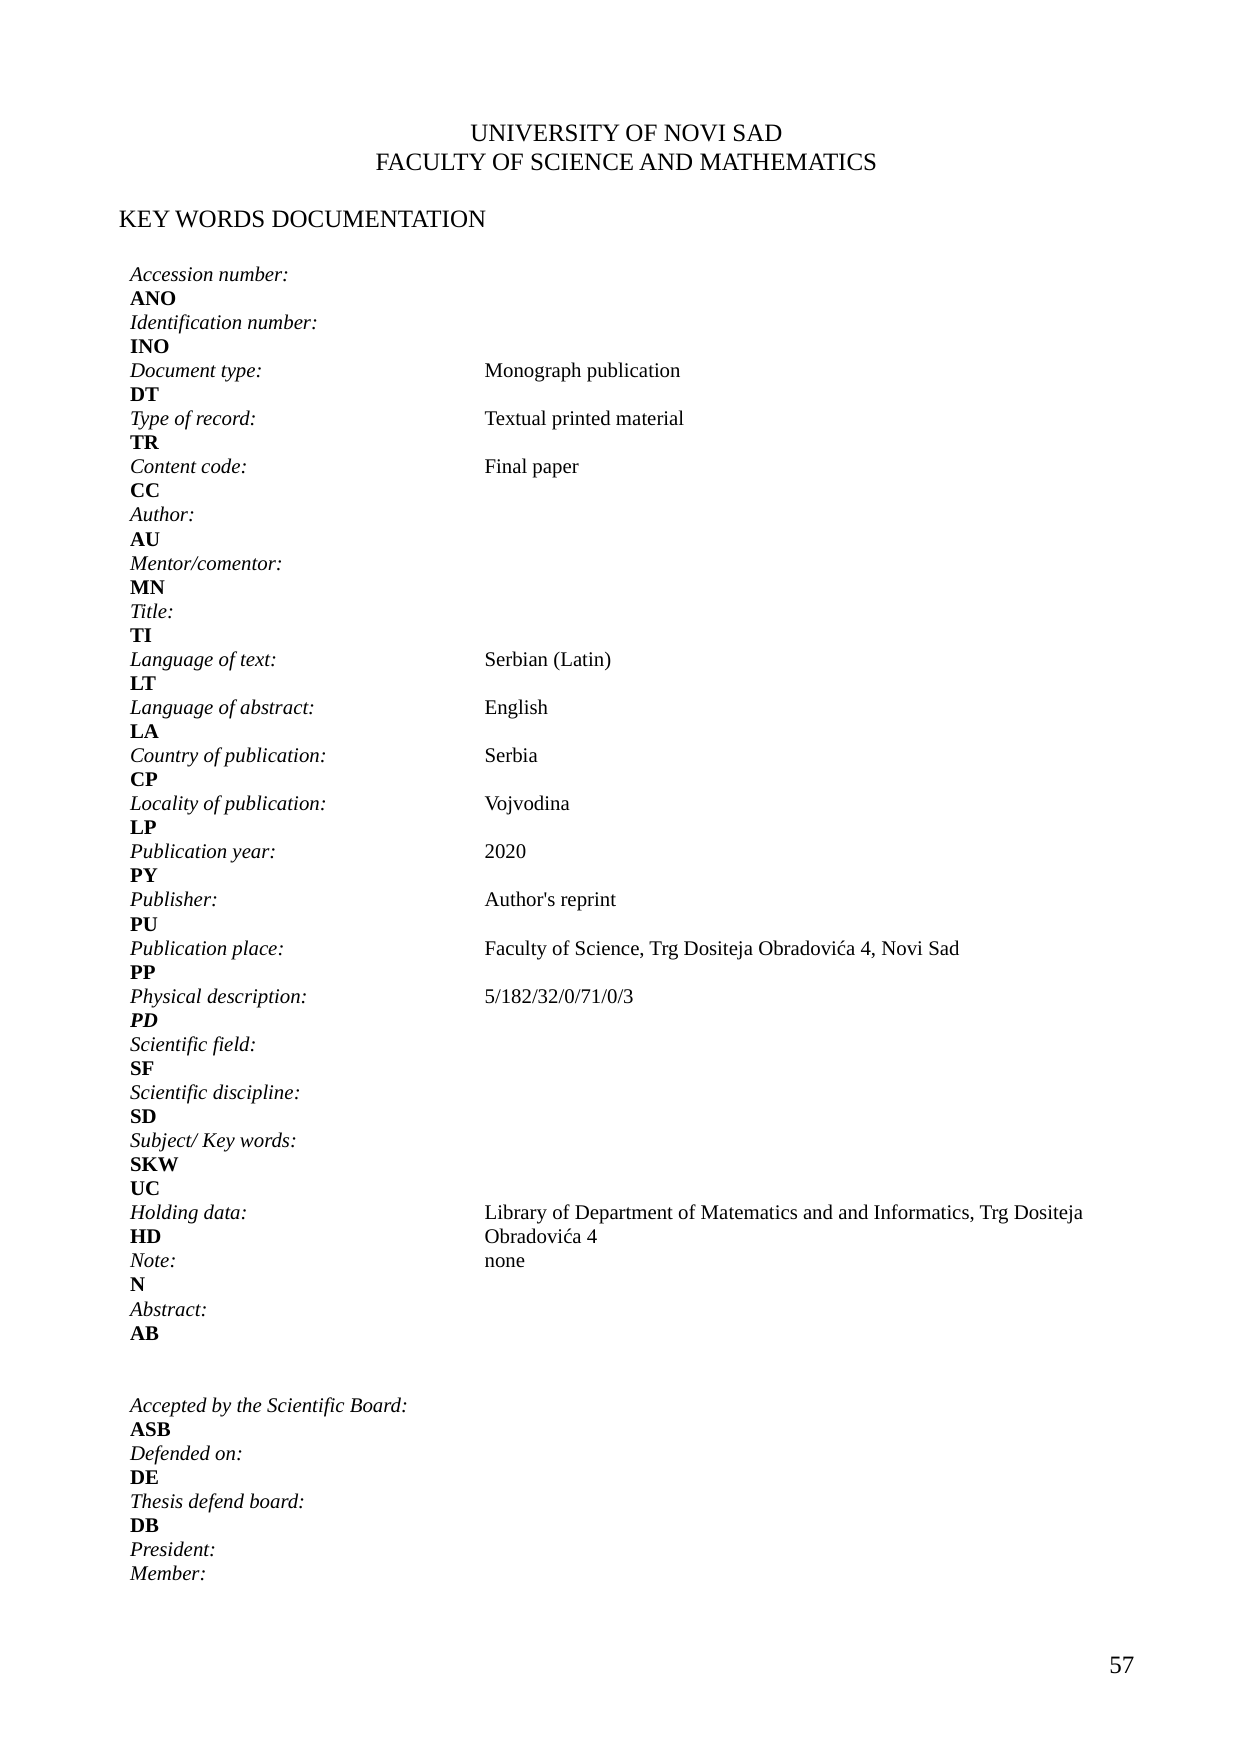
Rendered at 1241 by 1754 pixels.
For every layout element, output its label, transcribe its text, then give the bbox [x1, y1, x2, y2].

table_cell Serbia [473, 743, 1131, 791]
table_cell Author: AU [119, 503, 473, 551]
text FACULTY OF SCIENCE AND MATHEMATICS [119, 147, 1134, 176]
table_cell Abstract: AB [119, 1296, 473, 1393]
table_cell Language of text: LT [119, 647, 473, 695]
table_cell Library of Department of Matematics and and Informatics, Trg Dositeja Obradovića 4 [473, 1200, 1131, 1248]
table_cell [473, 1296, 1131, 1393]
table_cell Mentor/comentor: MN [119, 551, 473, 599]
table_cell Accepted by the Scientific Board: ASB [119, 1393, 473, 1441]
table_cell Holding data: HD [119, 1200, 473, 1248]
table_cell Publisher: PU [119, 888, 473, 936]
table_cell 5/182/32/0/71/0/3 [473, 984, 1131, 1032]
table_cell Publication year: PY [119, 839, 473, 887]
table_cell Locality of publication: LP [119, 791, 473, 839]
table_cell Document type: DT [119, 358, 473, 406]
table_header [473, 262, 1131, 310]
table_cell Author's reprint [473, 888, 1131, 936]
table_header Accession number: ANO [119, 262, 473, 310]
table_cell Textual printed material [473, 406, 1131, 454]
table_cell [473, 1441, 1131, 1489]
table_cell Defended on: DE [119, 1441, 473, 1489]
table_cell Note: N [119, 1248, 473, 1296]
table_cell [473, 1561, 1131, 1585]
table_cell President: [119, 1537, 473, 1561]
table_cell none [473, 1248, 1131, 1296]
table_cell Scientific field: SF [119, 1032, 473, 1080]
table_cell [473, 1032, 1131, 1080]
table_cell [473, 1489, 1131, 1537]
table_cell Language of abstract: LA [119, 695, 473, 743]
table_cell Scientific discipline: SD [119, 1080, 473, 1128]
table_cell Country of publication: CP [119, 743, 473, 791]
table_cell [473, 1537, 1131, 1561]
table_cell Thesis defend board: DB [119, 1489, 473, 1537]
table_cell [473, 599, 1131, 647]
table_cell Subject/ Key words: SKW UC [119, 1128, 473, 1200]
table_cell Vojvodina [473, 791, 1131, 839]
table_cell Final paper [473, 454, 1131, 502]
table_cell Type of record: TR [119, 406, 473, 454]
table_cell 2020 [473, 839, 1131, 887]
table_cell Serbian (Latin) [473, 647, 1131, 695]
table_cell Title: TI [119, 599, 473, 647]
table_cell Publication place: PP [119, 936, 473, 984]
table_cell Monograph publication [473, 358, 1131, 406]
text UNIVERSITY OF NOVI SAD [119, 118, 1134, 147]
table_cell Identification number: INO [119, 310, 473, 358]
table_cell [473, 551, 1131, 599]
table_cell Content code: CC [119, 454, 473, 502]
table_cell Member: [119, 1561, 473, 1585]
table_cell Faculty of Science, Trg Dositeja Obradovića 4, Novi Sad [473, 936, 1131, 984]
table_cell Physical description: PD [119, 984, 473, 1032]
table_cell [473, 1393, 1131, 1441]
table_cell [473, 503, 1131, 551]
table_cell [473, 1080, 1131, 1128]
table_cell [473, 310, 1131, 358]
table_cell English [473, 695, 1131, 743]
text KEY WORDS DOCUMENTATION [119, 204, 1134, 233]
table_cell [473, 1128, 1131, 1200]
